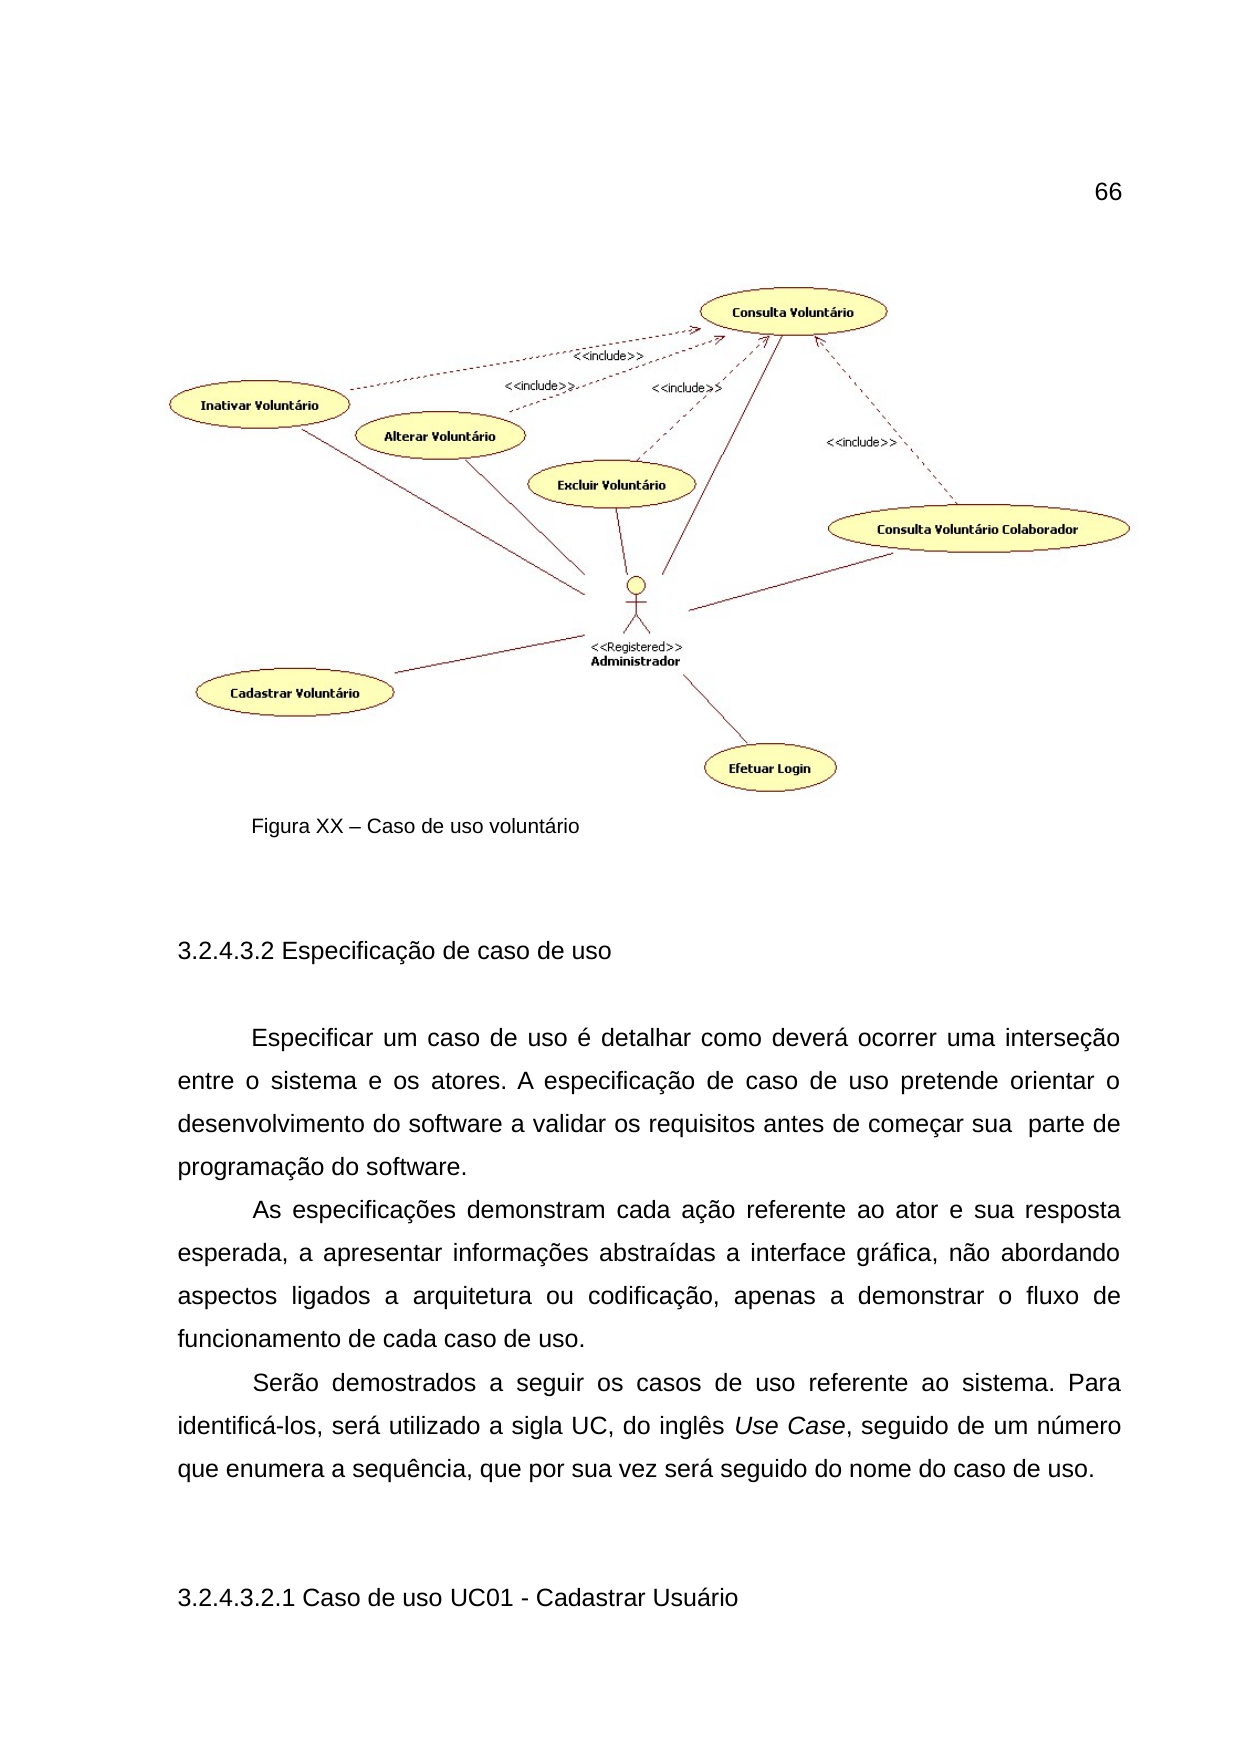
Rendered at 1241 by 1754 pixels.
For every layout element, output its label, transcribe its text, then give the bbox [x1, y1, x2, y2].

text As especificações demonstram cada ação referente ao ator e sua resposta esperada, a apresentar informações abstraídas a interface gráfica, não abordando aspectos ligados a arquitetura ou codificação, apenas a demonstrar o fluxo de funcionamento de cada caso de uso. [177, 1195, 1122, 1353]
text 3.2.4.3.2 Especificação de caso de uso [177, 936, 1122, 965]
text 3.2.4.3.2.1 Caso de uso UC01 - Cadastrar Usuário [177, 1583, 1122, 1612]
picture [147, 265, 1152, 814]
text Serão demostrados a seguir os casos de uso referente ao sistema. Para identificá-los, será utilizado a sigla UC, do inglês Use Case, seguido de um número que enumera a sequência, que por sua vez será seguido do nome do caso de uso. [177, 1367, 1122, 1482]
text Especificar um caso de uso é detalhar como deverá ocorrer uma interseção entre o sistema e os atores. A especificação de caso de uso pretende orientar o desenvolvimento do software a validar os requisitos antes de começar sua parte de programação do software. [177, 1022, 1122, 1181]
text Figura XX – Caso de uso voluntário [177, 814, 1122, 837]
